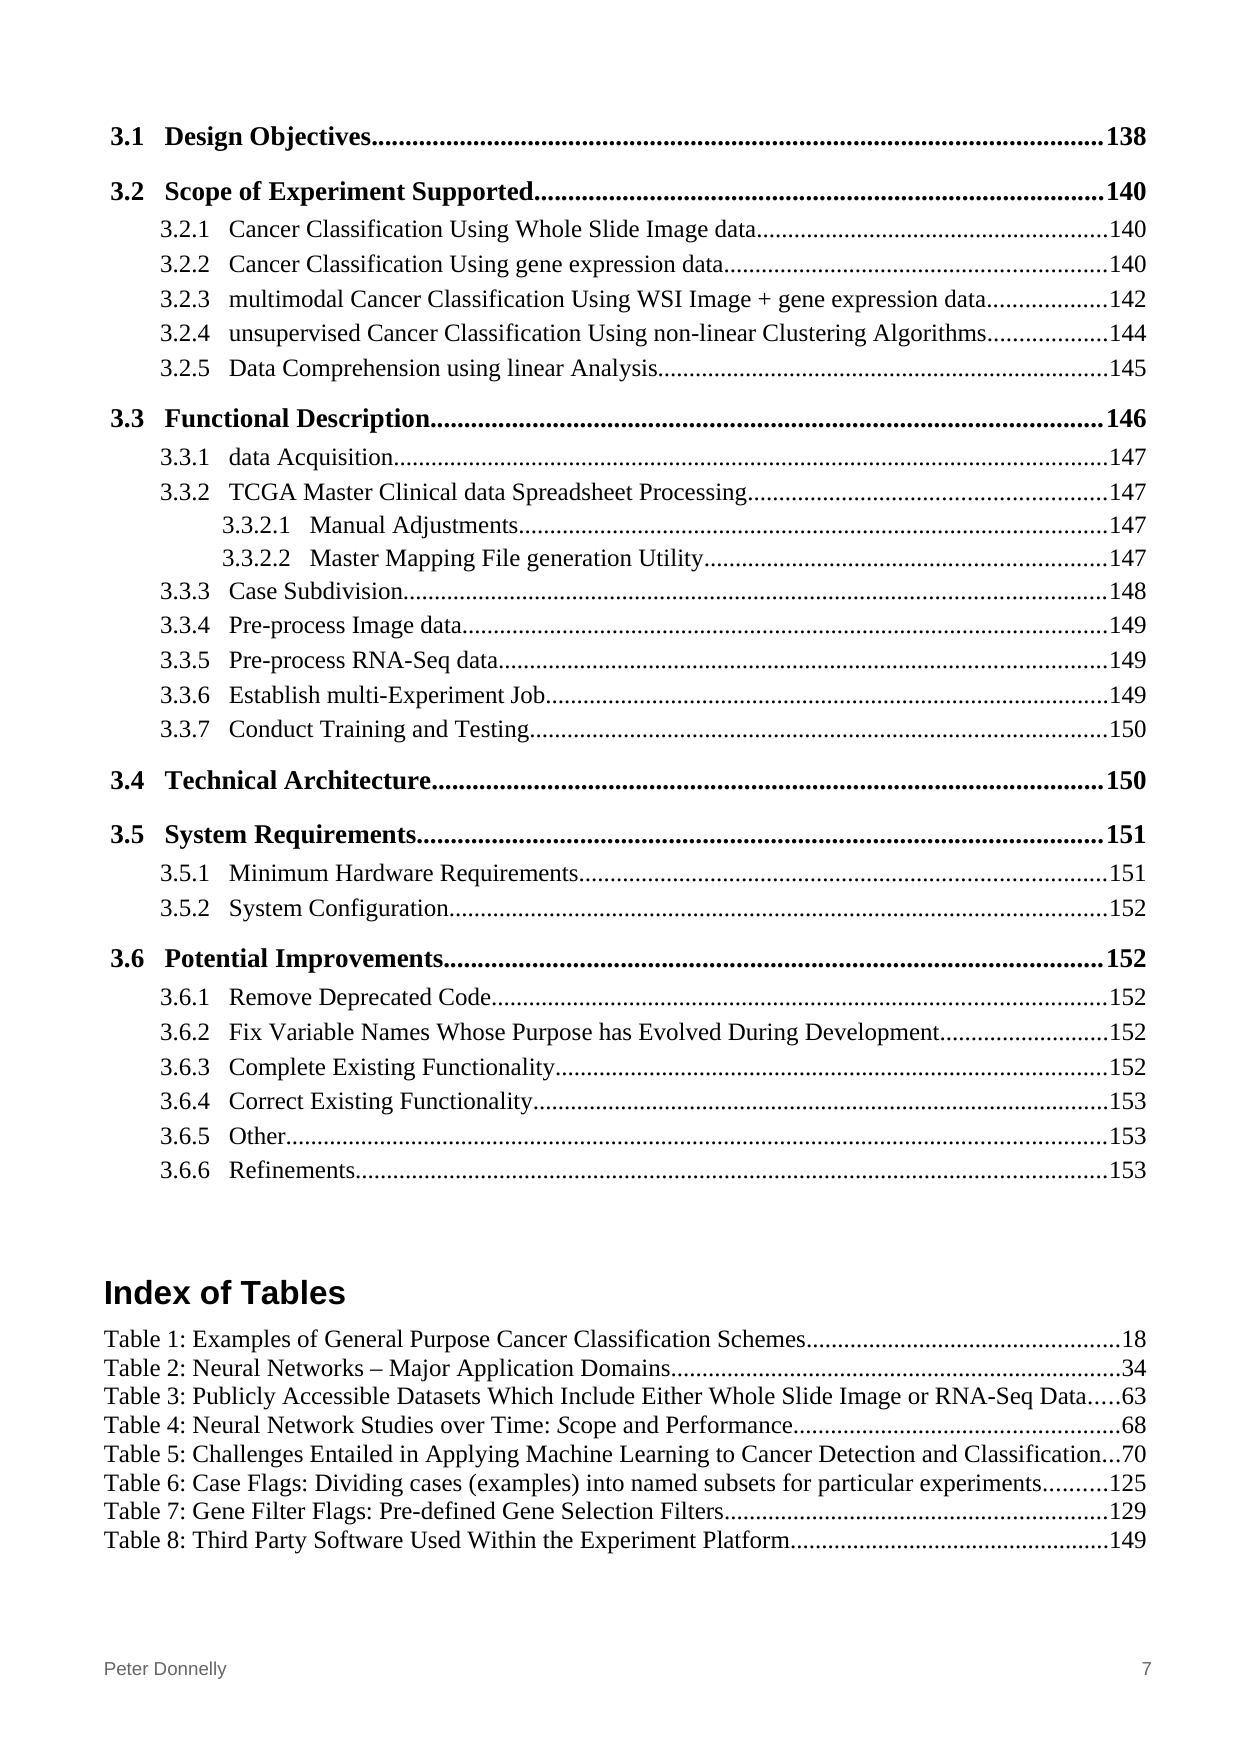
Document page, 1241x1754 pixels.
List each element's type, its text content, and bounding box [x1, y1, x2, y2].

text Table 8: Third Party Software Used Within the Experiment Platform 149 [103, 1525, 1146, 1554]
text 3.3.4 Pre-process Image data 149 [154, 611, 1146, 639]
text 3.3.2.2 Master Mapping File generation Utility 147 [216, 543, 1146, 571]
text 3.6.3 Complete Existing Functionality 152 [154, 1052, 1146, 1080]
text 3.3.3 Case Subdivision 148 [154, 576, 1146, 605]
text 3.2.1 Cancer Classification Using Whole Slide Image data 140 [154, 214, 1146, 243]
text 3.3 Functional Description 146 [103, 402, 1146, 433]
text Table 2: Neural Networks – Major Application Domains 34 [103, 1353, 1146, 1381]
text 3.5.1 Minimum Hardware Requirements 151 [154, 858, 1146, 887]
text 3.1 Design Objectives 138 [103, 120, 1146, 151]
text 3.6 Potential Improvements 152 [103, 942, 1146, 974]
subtitle Index of Tables [103, 1273, 1146, 1311]
text 3.3.6 Establish multi-Experiment Job 149 [154, 680, 1146, 708]
text Table 1: Examples of General Purpose Cancer Classification Schemes 18 [103, 1324, 1146, 1353]
text Table 3: Publicly Accessible Datasets Which Include Either Whole Slide Image or RNA-Seq Data 63 [103, 1381, 1146, 1410]
text 3.3.5 Pre-process RNA-Seq data 149 [154, 645, 1146, 674]
text 3.6.6 Refinements 153 [154, 1155, 1146, 1184]
text 3.2.4 unsupervised Cancer Classification Using non-linear Clustering Algorithms 144 [154, 318, 1146, 347]
text Table 5: Challenges Entailed in Applying Machine Learning to Cancer Detection and Classification 70 [103, 1439, 1146, 1468]
text 3.2.2 Cancer Classification Using gene expression data 140 [154, 249, 1146, 278]
text 3.3.2 TCGA Master Clinical data Spreadsheet Processing 147 [154, 477, 1146, 506]
text 3.6.5 Other 153 [154, 1121, 1146, 1149]
text 3.2.5 Data Comprehension using linear Analysis 145 [154, 353, 1146, 382]
text 3.2.3 multimodal Cancer Classification Using WSI Image + gene expression data 142 [154, 284, 1146, 312]
text 3.5 System Requirements 151 [103, 818, 1146, 850]
text 3.6.1 Remove Deprecated Code 152 [154, 982, 1146, 1011]
text 3.2 Scope of Experiment Supported 140 [103, 174, 1146, 206]
text 3.4 Technical Architecture 150 [103, 764, 1146, 795]
text Table 4: Neural Network Studies over Time: Scope and Performance 68 [103, 1410, 1146, 1439]
text Table 6: Case Flags: Dividing cases (examples) into named subsets for particular experiments 125 [103, 1468, 1146, 1496]
text 3.3.1 data Acquisition 147 [154, 442, 1146, 471]
text 3.6.2 Fix Variable Names Whose Purpose has Evolved During Development 152 [154, 1017, 1146, 1046]
text 3.6.4 Correct Existing Functionality 153 [154, 1086, 1146, 1115]
text 3.5.2 System Configuration 152 [154, 893, 1146, 922]
text 3.3.7 Conduct Training and Testing 150 [154, 714, 1146, 743]
text Table 7: Gene Filter Flags: Pre-defined Gene Selection Filters 129 [103, 1496, 1146, 1525]
text 3.3.2.1 Manual Adjustments 147 [216, 510, 1146, 539]
